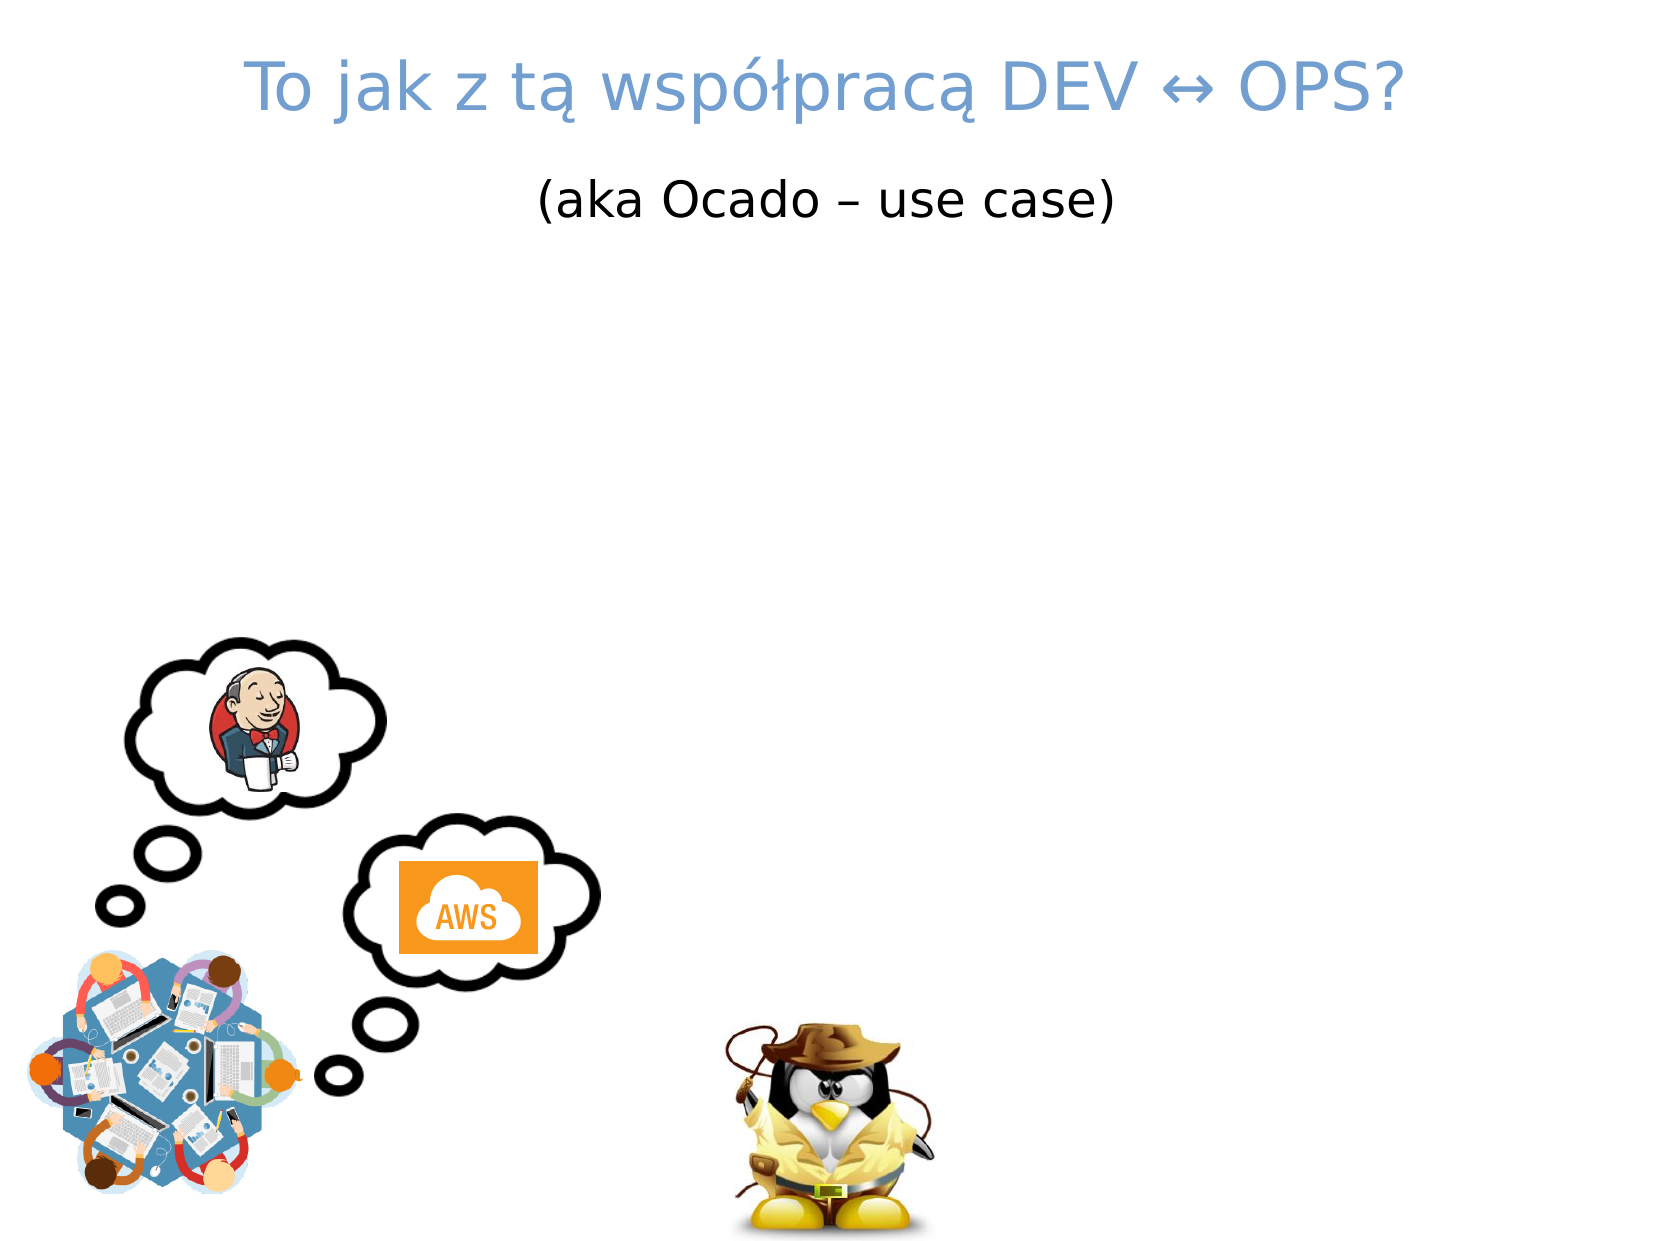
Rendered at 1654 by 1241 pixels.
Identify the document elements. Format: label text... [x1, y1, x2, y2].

picture [720, 1021, 939, 1241]
text_box (aka Ocado – use case) [521, 134, 1132, 220]
picture [0, 636, 601, 1194]
text_box To jak z tą współpracą DEV ↔ OPS? [229, 41, 1425, 134]
